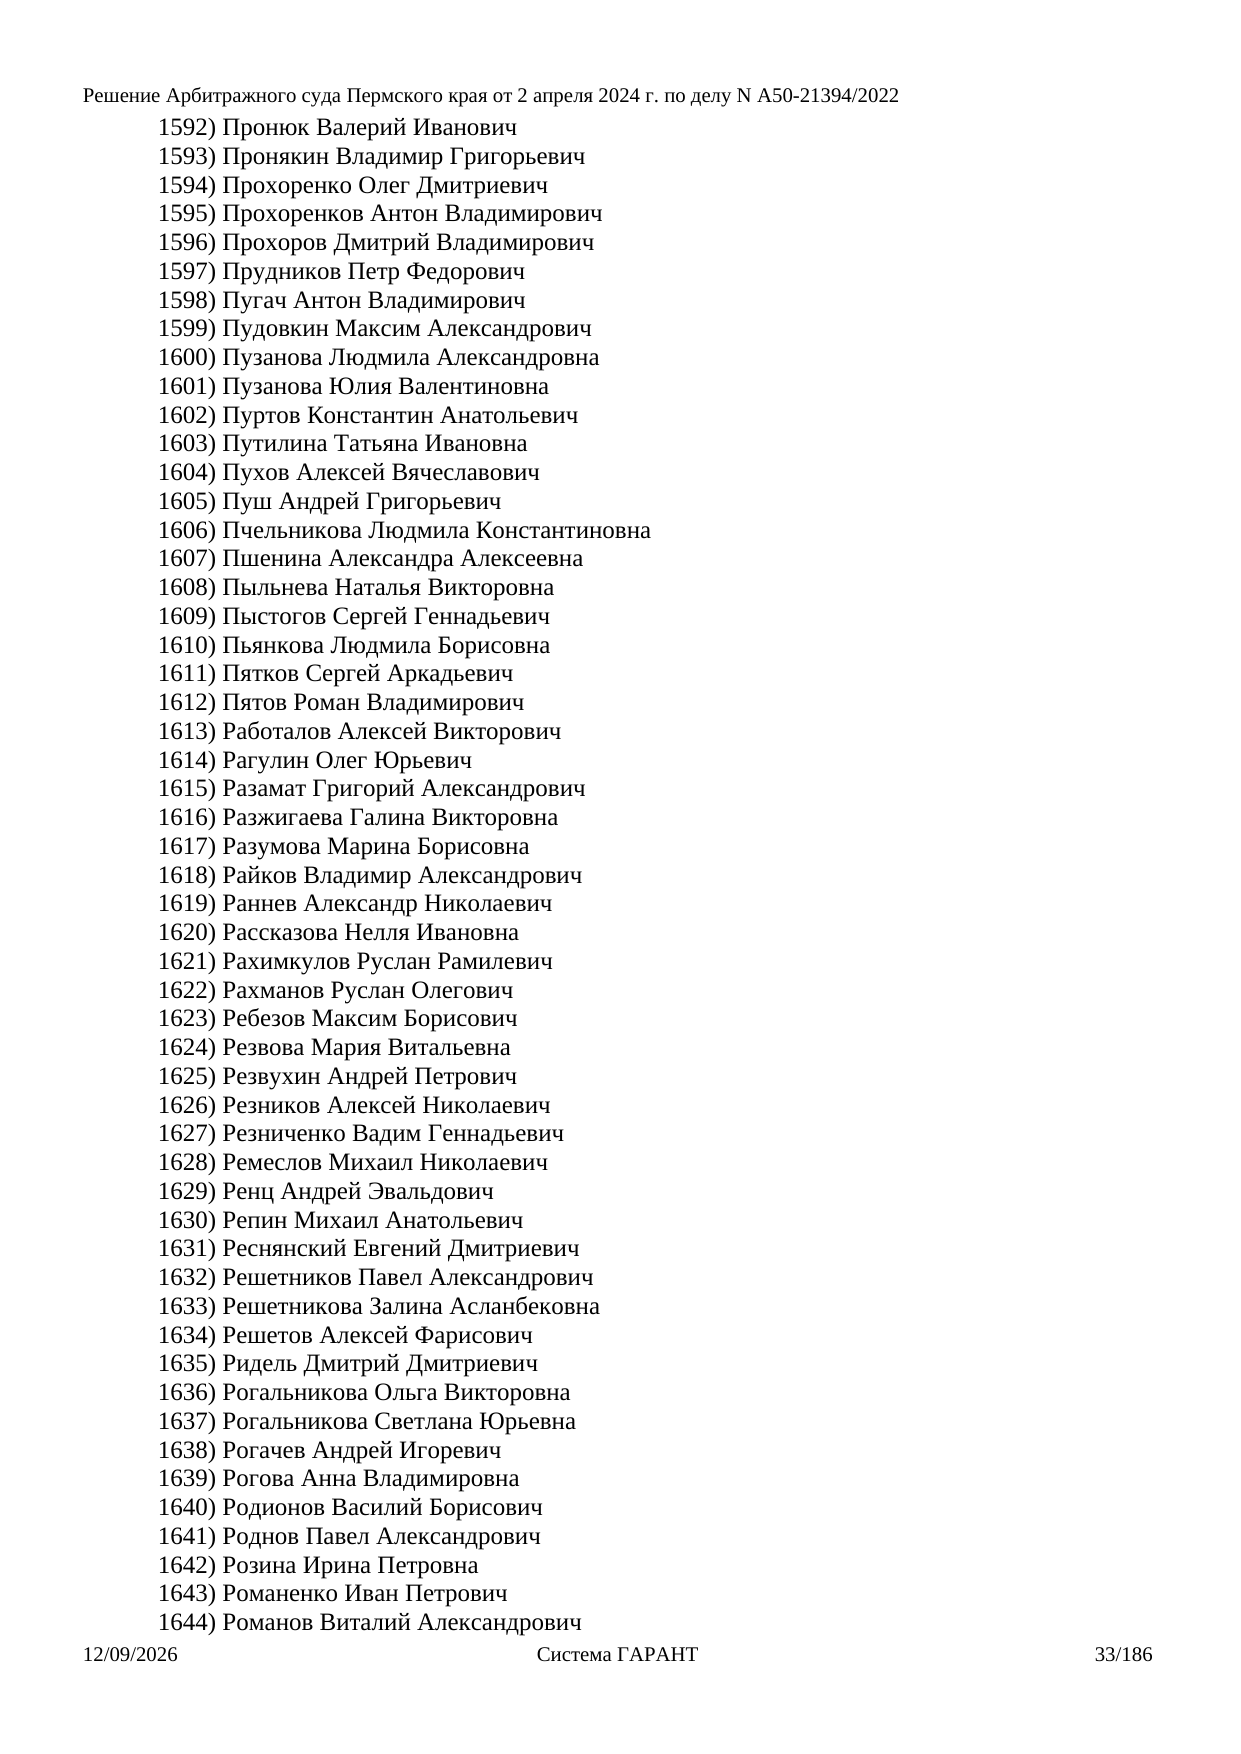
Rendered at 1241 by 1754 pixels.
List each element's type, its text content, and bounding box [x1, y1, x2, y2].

text 1608) Пыльнева Наталья Викторовна [83, 572, 1157, 601]
text 1595) Прохоренков Антон Владимирович [83, 198, 1157, 227]
text 1607) Пшенина Александра Алексеевна [83, 543, 1157, 572]
text 1601) Пузанова Юлия Валентиновна [83, 371, 1157, 400]
text 1628) Ремеслов Михаил Николаевич [83, 1147, 1157, 1176]
text 1635) Ридель Дмитрий Дмитриевич [83, 1348, 1157, 1377]
text 1620) Рассказова Нелля Ивановна [83, 917, 1157, 946]
text 1621) Рахимкулов Руслан Рамилевич [83, 946, 1157, 975]
text 1602) Пуртов Константин Анатольевич [83, 400, 1157, 428]
text 1630) Репин Михаил Анатольевич [83, 1205, 1157, 1233]
text 1627) Резниченко Вадим Геннадьевич [83, 1118, 1157, 1147]
text 1614) Рагулин Олег Юрьевич [83, 745, 1157, 773]
text 1605) Пуш Андрей Григорьевич [83, 486, 1157, 515]
text 1642) Розина Ирина Петровна [83, 1550, 1157, 1578]
text 1625) Резвухин Андрей Петрович [83, 1061, 1157, 1090]
text 1622) Рахманов Руслан Олегович [83, 975, 1157, 1003]
text 1594) Прохоренко Олег Дмитриевич [83, 170, 1157, 198]
text 1637) Рогальникова Светлана Юрьевна [83, 1406, 1157, 1435]
text 1593) Пронякин Владимир Григорьевич [83, 141, 1157, 170]
text 1626) Резников Алексей Николаевич [83, 1090, 1157, 1118]
text 1624) Резвова Мария Витальевна [83, 1032, 1157, 1061]
text 1603) Путилина Татьяна Ивановна [83, 428, 1157, 457]
text 1631) Реснянский Евгений Дмитриевич [83, 1233, 1157, 1262]
text 1618) Райков Владимир Александрович [83, 860, 1157, 888]
text 1606) Пчельникова Людмила Константиновна [83, 515, 1157, 543]
text 1644) Романов Виталий Александрович [83, 1607, 1157, 1636]
text 1610) Пьянкова Людмила Борисовна [83, 630, 1157, 658]
text 1611) Пятков Сергей Аркадьевич [83, 658, 1157, 687]
text 1613) Работалов Алексей Викторович [83, 716, 1157, 745]
text 1617) Разумова Марина Борисовна [83, 831, 1157, 860]
text 1616) Разжигаева Галина Викторовна [83, 802, 1157, 831]
text 1623) Ребезов Максим Борисович [83, 1003, 1157, 1032]
text 1629) Ренц Андрей Эвальдович [83, 1176, 1157, 1205]
text 1612) Пятов Роман Владимирович [83, 687, 1157, 716]
text 1636) Рогальникова Ольга Викторовна [83, 1377, 1157, 1406]
text 1609) Пыстогов Сергей Геннадьевич [83, 601, 1157, 630]
text 1632) Решетников Павел Александрович [83, 1262, 1157, 1291]
text 1598) Пугач Антон Владимирович [83, 285, 1157, 313]
text 1615) Разамат Григорий Александрович [83, 773, 1157, 802]
text 1592) Пронюк Валерий Иванович [83, 112, 1157, 141]
text 1633) Решетникова Залина Асланбековна [83, 1291, 1157, 1320]
text 1597) Прудников Петр Федорович [83, 256, 1157, 285]
text 1604) Пухов Алексей Вячеславович [83, 457, 1157, 486]
text 1641) Роднов Павел Александрович [83, 1521, 1157, 1550]
text 1639) Рогова Анна Владимировна [83, 1463, 1157, 1492]
text 1596) Прохоров Дмитрий Владимирович [83, 227, 1157, 256]
text 1640) Родионов Василий Борисович [83, 1492, 1157, 1521]
text 1638) Рогачев Андрей Игоревич [83, 1435, 1157, 1463]
text 1634) Решетов Алексей Фарисович [83, 1320, 1157, 1348]
text 1599) Пудовкин Максим Александрович [83, 313, 1157, 342]
text 1600) Пузанова Людмила Александровна [83, 342, 1157, 371]
text 1643) Романенко Иван Петрович [83, 1578, 1157, 1607]
text 1619) Раннев Александр Николаевич [83, 888, 1157, 917]
